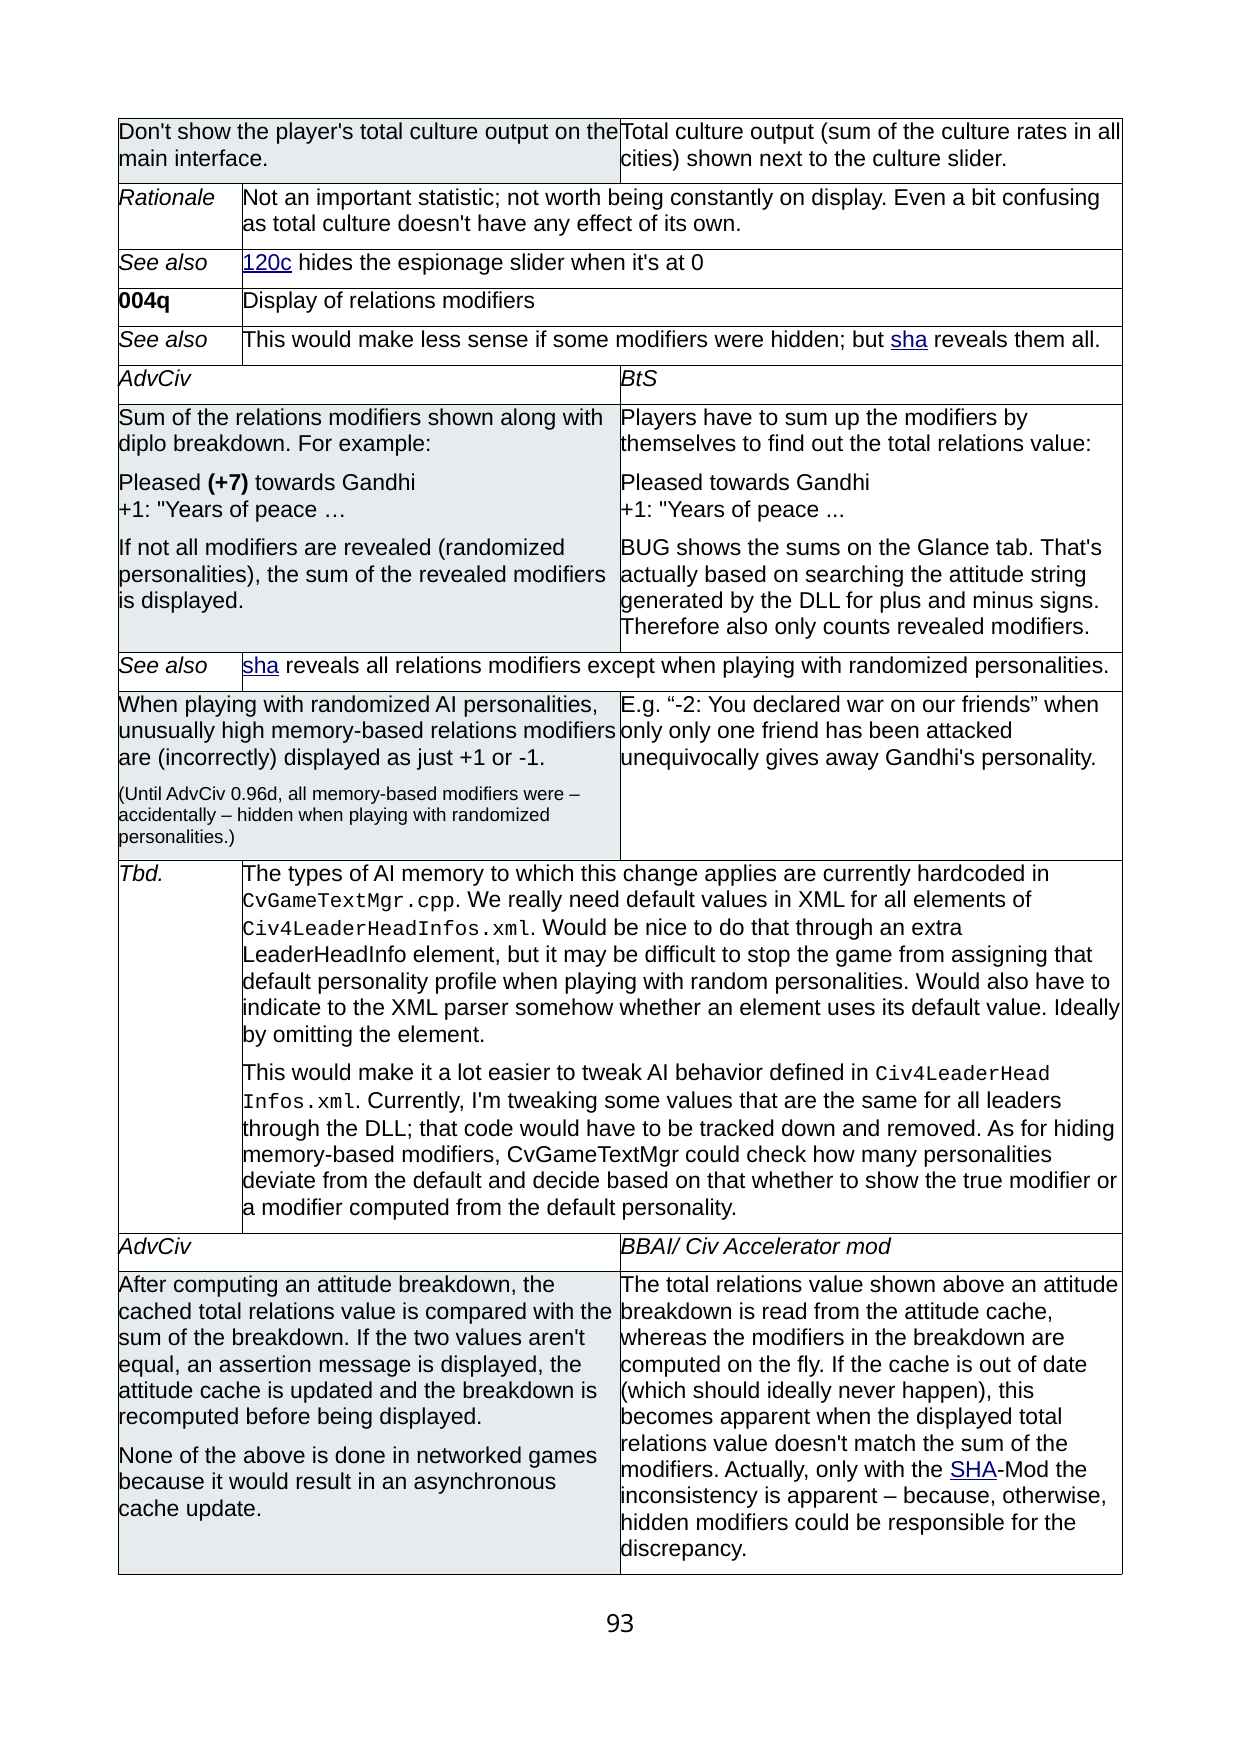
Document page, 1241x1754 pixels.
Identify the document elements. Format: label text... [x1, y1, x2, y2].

table_cell Sum of the relations modifiers shown along with diplo breakdown. For example: Pleased (+7) towards Gandhi +1: "Years of peace … If not all modifiers are revealed (randomized personalities), the sum of the revealed modifiers is displayed. [119, 405, 620, 652]
table_cell 120c hides the espionage slider when it's at 0 [243, 250, 1122, 287]
table_cell When playing with randomized AI personalities, unusually high memory-based relations modifiers are (incorrectly) displayed as just +1 or -1. (Until AdvCiv 0.96d, all memory-based modifiers were – accidentally – hidden when playing with randomized personalities.) [119, 692, 620, 859]
table_cell See also [119, 653, 242, 691]
table_cell See also [119, 327, 242, 365]
table_cell AdvCiv [119, 366, 620, 404]
table_cell BBAI/ Civ Accelerator mod [621, 1234, 1122, 1271]
table_cell See also [119, 250, 242, 287]
table_cell Tbd. [119, 861, 242, 1232]
table_cell This would make less sense if some modifiers were hidden; but sha reveals them all. [243, 327, 1122, 365]
table_cell Not an important statistic; not worth being constantly on display. Even a bit confusing as total culture doesn't have any effect of its own. [243, 184, 1122, 248]
table_cell Don't show the player's total culture output on the main interface. [119, 119, 620, 183]
table_cell Display of relations modifiers [243, 289, 1122, 326]
table_cell The types of AI memory to which this change applies are currently hardcoded in CvGameTextMgr.cpp. We really need default values in XML for all elements of Civ4LeaderHeadInfos.xml. Would be nice to do that through an extra LeaderHeadInfo element, but it may be difficult to stop the game from assigning that default personality profile when playing with random personalities. Would also have to indicate to the XML parser somehow whether an element uses its default value. Ideally by omitting the element. This would make it a lot easier to tweak AI behavior defined in Civ4LeaderHead Infos.xml. Currently, I'm tweaking some values that are the same for all leaders through the DLL; that code would have to be tracked down and removed. As for hiding memory-based modifiers, CvGameTextMgr could check how many personalities deviate from the default and decide based on that whether to show the true modifier or a modifier computed from the default personality. [243, 861, 1122, 1232]
table_cell E.g. “-2: You declared war on our friends” when only only one friend has been attacked unequivocally gives away Gandhi's personality. [621, 692, 1122, 859]
table_cell AdvCiv [119, 1234, 620, 1271]
table_cell Rationale [119, 184, 242, 248]
table_cell After computing an attitude breakdown, the cached total relations value is compared with the sum of the breakdown. If the two values aren't equal, an assertion message is displayed, the attitude cache is updated and the breakdown is recomputed before being displayed. None of the above is done in networked games because it would result in an asynchronous cache update. [119, 1272, 620, 1574]
table_cell Total culture output (sum of the culture rates in all cities) shown next to the culture slider. [621, 119, 1122, 183]
table_cell The total relations value shown above an attitude breakdown is read from the attitude cache, whereas the modifiers in the breakdown are computed on the fly. If the cache is out of date (which should ideally never happen), this becomes apparent when the displayed total relations value doesn't match the sum of the modifiers. Actually, only with the SHA-Mod the inconsistency is apparent – because, otherwise, hidden modifiers could be responsible for the discrepancy. [621, 1272, 1122, 1574]
table_cell BtS [621, 366, 1122, 404]
table_cell 004q [119, 289, 242, 326]
table_cell sha reveals all relations modifiers except when playing with randomized personalities. [243, 653, 1122, 691]
table_cell Players have to sum up the modifiers by themselves to find out the total relations value: Pleased towards Gandhi +1: "Years of peace ... BUG shows the sums on the Glance tab. That's actually based on searching the attitude string generated by the DLL for plus and minus signs. Therefore also only counts revealed modifiers. [621, 405, 1122, 652]
